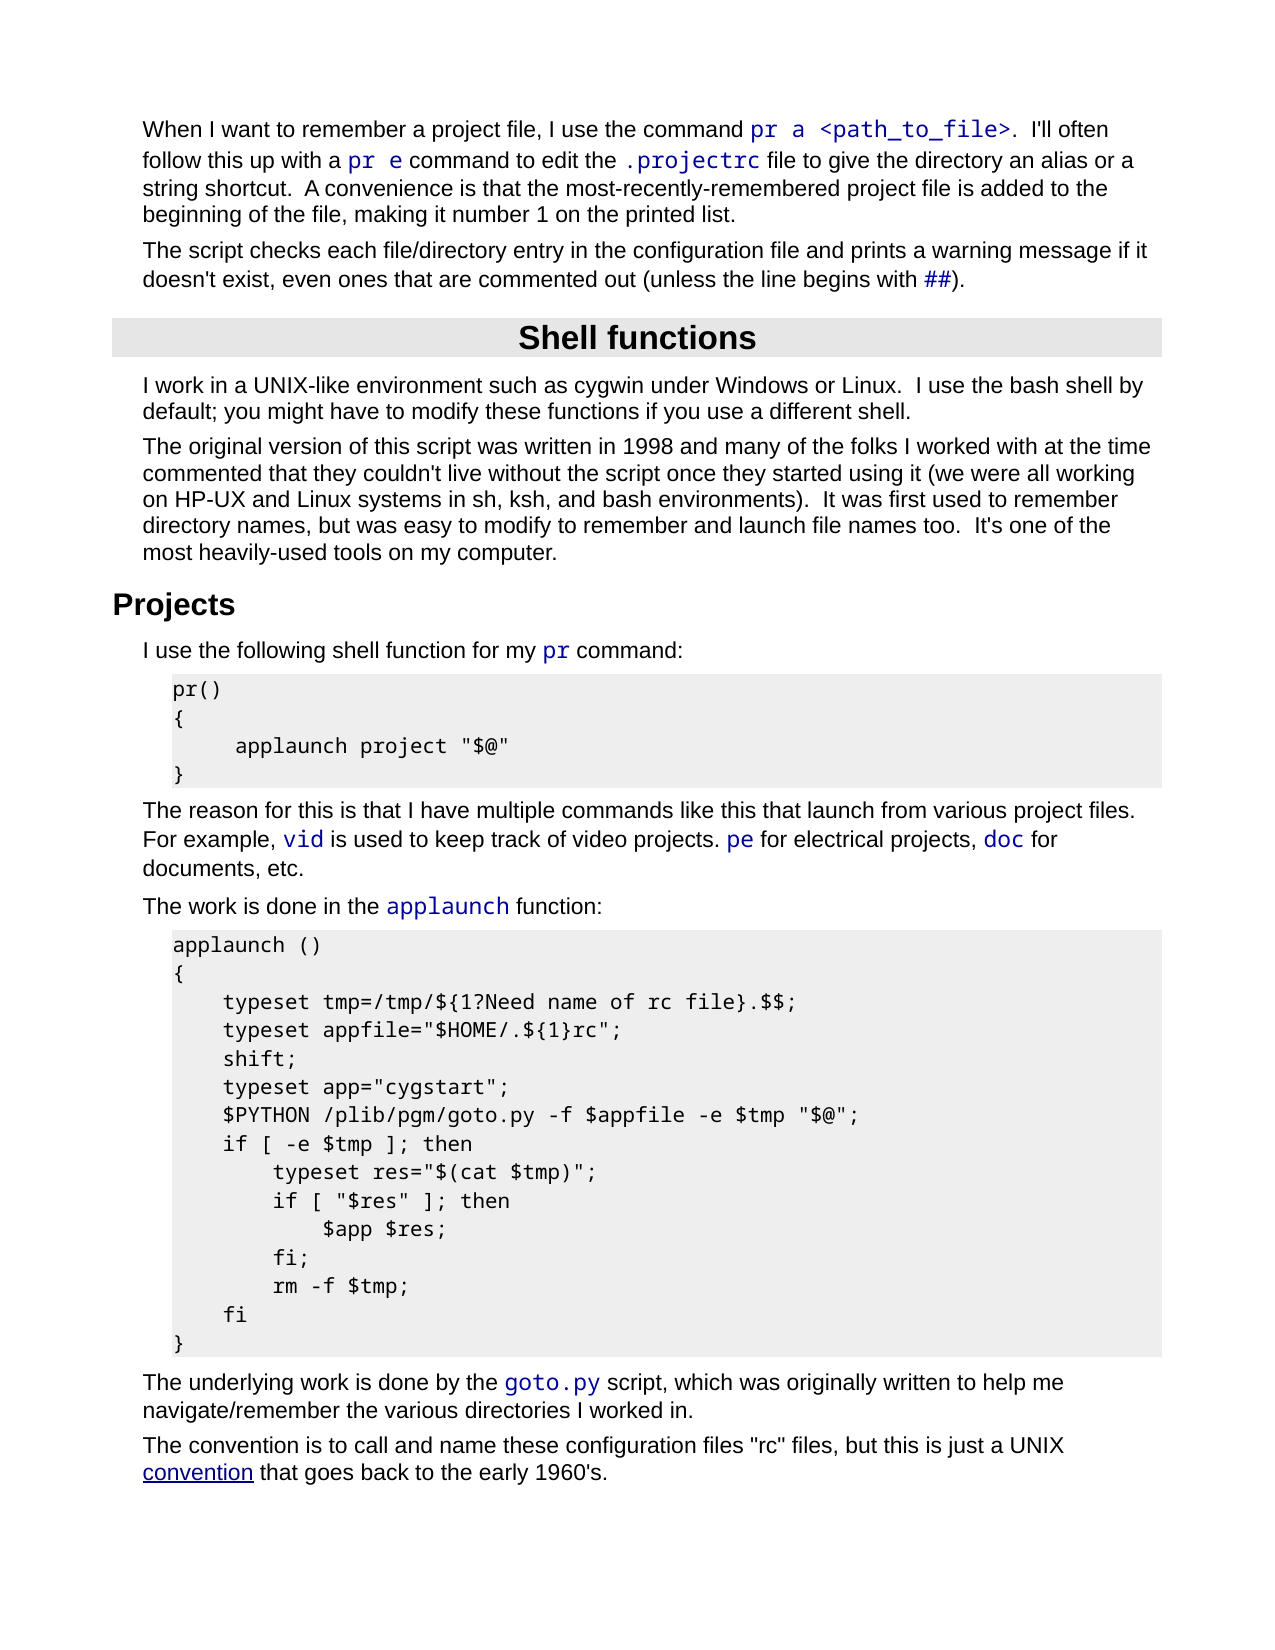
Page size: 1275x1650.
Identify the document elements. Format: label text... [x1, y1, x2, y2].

text typeset app="cygstart"; [172, 1072, 1162, 1101]
text if [ -e $tmp ]; then [172, 1129, 1162, 1157]
text typeset tmp=/tmp/${1?Need name of rc file}.$$; [172, 987, 1162, 1015]
text The work is done in the applaunch function: [142, 890, 1162, 921]
text typeset appfile="$HOME/.${1}rc"; [172, 1015, 1162, 1044]
text I use the following shell function for my pr command: [142, 634, 1162, 665]
text } [172, 759, 1162, 788]
text shift; [172, 1044, 1162, 1072]
text I work in a UNIX-like environment such as cygwin under Windows or Linux. I use the bash shell by default; you might have to modify these functions if you use a different shell. [142, 372, 1162, 424]
text { [172, 703, 1162, 731]
text applaunch () [172, 930, 1162, 958]
text $PYTHON /plib/pgm/goto.py -f $appfile -e $tmp "$@"; [172, 1101, 1162, 1129]
subtitle Projects [112, 586, 1162, 622]
text The original version of this script was written in 1998 and many of the folks I worked with at the time commented that they couldn't live without the script once they started using it (we were all working on HP-UX and Linux systems in sh, ksh, and bash environments). It was first used to remember directory names, but was easy to modify to remember and launch file names too. It's one of the most heavily-used tools on my computer. [142, 433, 1162, 565]
text The reason for this is that I have multiple commands like this that launch from various project files. For example, vid is used to keep track of video projects. pe for electrical projects, doc for documents, etc. [142, 797, 1162, 881]
text The convention is to call and name these configuration files "rc" files, but this is just a UNIX convention that goes back to the early 1960's. [142, 1432, 1162, 1485]
text if [ "$res" ]; then [172, 1186, 1162, 1214]
text $app $res; [172, 1214, 1162, 1243]
text The underlying work is done by the goto.py script, which was originally written to help me navigate/remember the various directories I worked in. [142, 1366, 1162, 1423]
text pr() [172, 674, 1162, 703]
text When I want to remember a project file, I use the command pr a <path_to_file>. I'll often follow this up with a pr e command to edit the .projectrc file to give the directory an alias or a string shortcut. A convenience is that the most-recently-remembered project file is added to the beginning of the file, making it number 1 on the printed list. [142, 112, 1162, 228]
subtitle Shell functions [112, 318, 1162, 357]
text typeset res="$(cat $tmp)"; [172, 1157, 1162, 1186]
text fi; [172, 1243, 1162, 1271]
text applaunch project "$@" [172, 731, 1162, 759]
text rm -f $tmp; [172, 1271, 1162, 1300]
text fi [172, 1300, 1162, 1328]
text } [172, 1328, 1162, 1357]
text The script checks each file/directory entry in the configuration file and prints a warning message if it doesn't exist, even ones that are commented out (unless the line begins with ##). [142, 237, 1162, 294]
text { [172, 958, 1162, 987]
